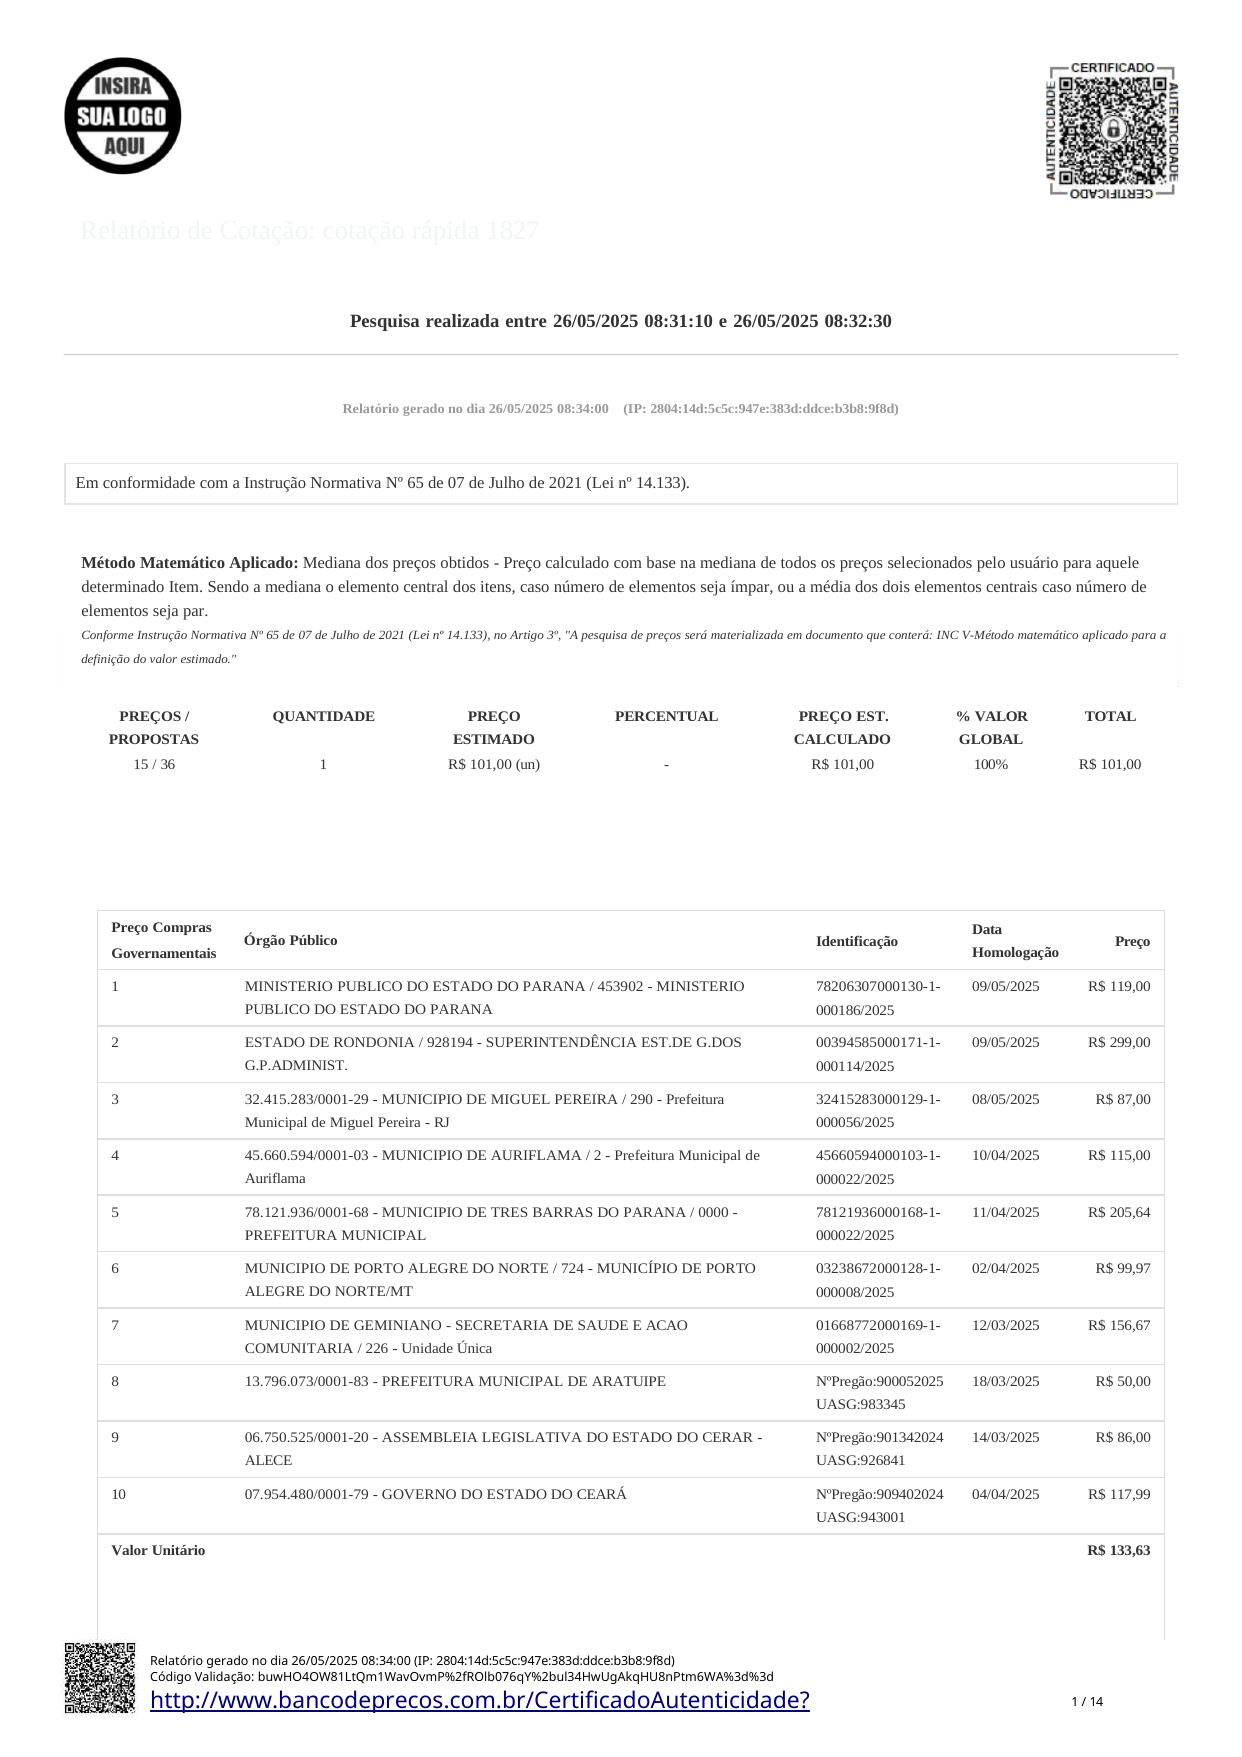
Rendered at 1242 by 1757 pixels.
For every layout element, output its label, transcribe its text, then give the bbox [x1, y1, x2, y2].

table_cell 78206307000130-1- 000186/2025 [788, 970, 959, 1025]
table_header PREÇO EST. CALCULADO [777, 689, 951, 751]
table_cell 08/05/2025 [959, 1083, 1072, 1138]
table_cell 12/03/2025 [959, 1309, 1072, 1364]
table_cell [788, 1566, 959, 1639]
table_header Preço [1073, 911, 1164, 968]
table_cell 32.415.283/0001-29 - MUNICIPIO DE MIGUEL PEREIRA / 290 - Prefeitura Municipal de Miguel Pereira - RJ [173, 1083, 788, 1138]
table_cell R$ 115,00 [1073, 1140, 1164, 1194]
table_cell 5 [98, 1196, 173, 1251]
table_cell R$ 99,97 [1073, 1252, 1164, 1307]
text Em conformidade com a Instrução Normativa Nº 65 de 07 de Julho de 2021 (Lei nº 14.133). [75, 473, 1177, 492]
table_cell MUNICIPIO DE PORTO ALEGRE DO NORTE / 724 - MUNICÍPIO DE PORTO ALEGRE DO NORTE/MT [173, 1252, 788, 1307]
table_cell Valor Unitário [98, 1535, 788, 1566]
table_cell 78.121.936/0001-68 - MUNICIPIO DE TRES BARRAS DO PARANA / 0000 - PREFEITURA MUNICIPAL [173, 1196, 788, 1251]
table_cell 4 [98, 1140, 173, 1194]
table_header Identificação [788, 911, 959, 968]
table_cell 00394585000171-1- 000114/2025 [788, 1027, 959, 1081]
text Pesquisa realizada entre 26/05/2025 08:31:10 e 26/05/2025 08:32:30 [97, 310, 1144, 332]
table_cell 01668772000169-1- 000002/2025 [788, 1309, 959, 1364]
table_cell R$ 50,00 [1073, 1365, 1164, 1420]
table_header PREÇO ESTIMADO [412, 689, 578, 751]
table_cell 15 / 36 [65, 751, 236, 789]
table_cell [959, 1566, 1072, 1639]
table_cell 1 [236, 751, 412, 789]
table_cell R$ 86,00 [1073, 1422, 1164, 1477]
table_header PREÇOS / PROPOSTAS [65, 689, 236, 751]
text Relatório gerado no dia 26/05/2025 08:34:00 (IP: 2804:14d:5c5c:947e:383d:ddce:b3b8:9f8d) [97, 401, 1144, 417]
table_cell 09/05/2025 [959, 1027, 1072, 1081]
table_cell ESTADO DE RONDONIA / 928194 - SUPERINTENDÊNCIA EST.DE G.DOS G.P.ADMINIST. [173, 1027, 788, 1081]
table_cell 8 [98, 1365, 173, 1420]
table_cell [1073, 1566, 1164, 1639]
table_cell 3 [98, 1083, 173, 1138]
table_cell R$ 101,00 (un) [412, 751, 578, 789]
table_cell 9 [98, 1422, 173, 1477]
table_cell 14/03/2025 [959, 1422, 1072, 1477]
text Relatório de Cotação: cotação rápida 1827 [80, 214, 1178, 246]
table_cell R$ 299,00 [1073, 1027, 1164, 1081]
table_cell 32415283000129-1- 000056/2025 [788, 1083, 959, 1138]
table_cell 2 [98, 1027, 173, 1081]
table_cell R$ 156,67 [1073, 1309, 1164, 1364]
table_cell 45660594000103-1- 000022/2025 [788, 1140, 959, 1194]
table_cell 09/05/2025 [959, 970, 1072, 1025]
table_cell R$ 87,00 [1073, 1083, 1164, 1138]
table_cell 100% [951, 751, 1070, 789]
table_cell [959, 1535, 1072, 1566]
text Método Matemático Aplicado: Mediana dos preços obtidos - Preço calculado com base na mediana de todos os preços selecionados pelo usuário para aquele determinado Item. Sendo a mediana o elemento central dos itens, caso número de elementos seja ímpar, ou a média dos dois elementos centrais caso número de elementos seja par. [81, 553, 1178, 619]
table_cell 06.750.525/0001-20 - ASSEMBLEIA LEGISLATIVA DO ESTADO DO CERAR - ALECE [173, 1422, 788, 1477]
table_cell [788, 1535, 959, 1566]
table_cell 10/04/2025 [959, 1140, 1072, 1194]
table_header QUANTIDADE [236, 689, 412, 751]
table_header Data Homologação [959, 911, 1072, 968]
table_cell 6 [98, 1252, 173, 1307]
table_header Preço Compras Órgão Público Governamentais [98, 911, 788, 968]
table_cell 02/04/2025 [959, 1252, 1072, 1307]
table_cell 45.660.594/0001-03 - MUNICIPIO DE AURIFLAMA / 2 - Prefeitura Municipal de Auriflama [173, 1140, 788, 1194]
table_cell R$ 133,63 [1073, 1535, 1164, 1566]
table_cell [173, 1566, 788, 1639]
table_cell NºPregão:909402024 UASG:943001 [788, 1478, 959, 1533]
table_cell [98, 1566, 173, 1639]
table_cell 07.954.480/0001-79 - GOVERNO DO ESTADO DO CEARÁ [173, 1478, 788, 1533]
table_cell 1 [98, 970, 173, 1025]
table_cell R$ 101,00 [1070, 751, 1179, 789]
table_cell 10 [98, 1478, 173, 1533]
table_cell 13.796.073/0001-83 - PREFEITURA MUNICIPAL DE ARATUIPE [173, 1365, 788, 1420]
table_cell 18/03/2025 [959, 1365, 1072, 1420]
text Conforme Instrução Normativa Nº 65 de 07 de Julho de 2021 (Lei nº 14.133), no Artigo 3º, "A pesquisa de preços será materializada em documento que conterá: INC V-Método matemático aplicado para a definição do valor estimado." [81, 628, 1178, 666]
table_cell R$ 205,64 [1073, 1196, 1164, 1251]
table_header PERCENTUAL [578, 689, 777, 751]
table_cell 78121936000168-1- 000022/2025 [788, 1196, 959, 1251]
table_cell R$ 119,00 [1073, 970, 1164, 1025]
table_cell 04/04/2025 [959, 1478, 1072, 1533]
table_cell R$ 101,00 [777, 751, 951, 789]
table_cell 7 [98, 1309, 173, 1364]
table_header % VALOR GLOBAL [951, 689, 1070, 751]
table_cell 11/04/2025 [959, 1196, 1072, 1251]
table_cell NºPregão:901342024 UASG:926841 [788, 1422, 959, 1477]
table_header TOTAL [1070, 687, 1179, 751]
table_cell 03238672000128-1- 000008/2025 [788, 1252, 959, 1307]
table_cell - [578, 751, 777, 789]
table_cell MINISTERIO PUBLICO DO ESTADO DO PARANA / 453902 - MINISTERIO PUBLICO DO ESTADO DO PARANA [173, 970, 788, 1025]
table_cell R$ 117,99 [1073, 1478, 1164, 1533]
table_cell NºPregão:900052025 UASG:983345 [788, 1365, 959, 1420]
table_cell MUNICIPIO DE GEMINIANO - SECRETARIA DE SAUDE E ACAO COMUNITARIA / 226 - Unidade Única [173, 1309, 788, 1364]
